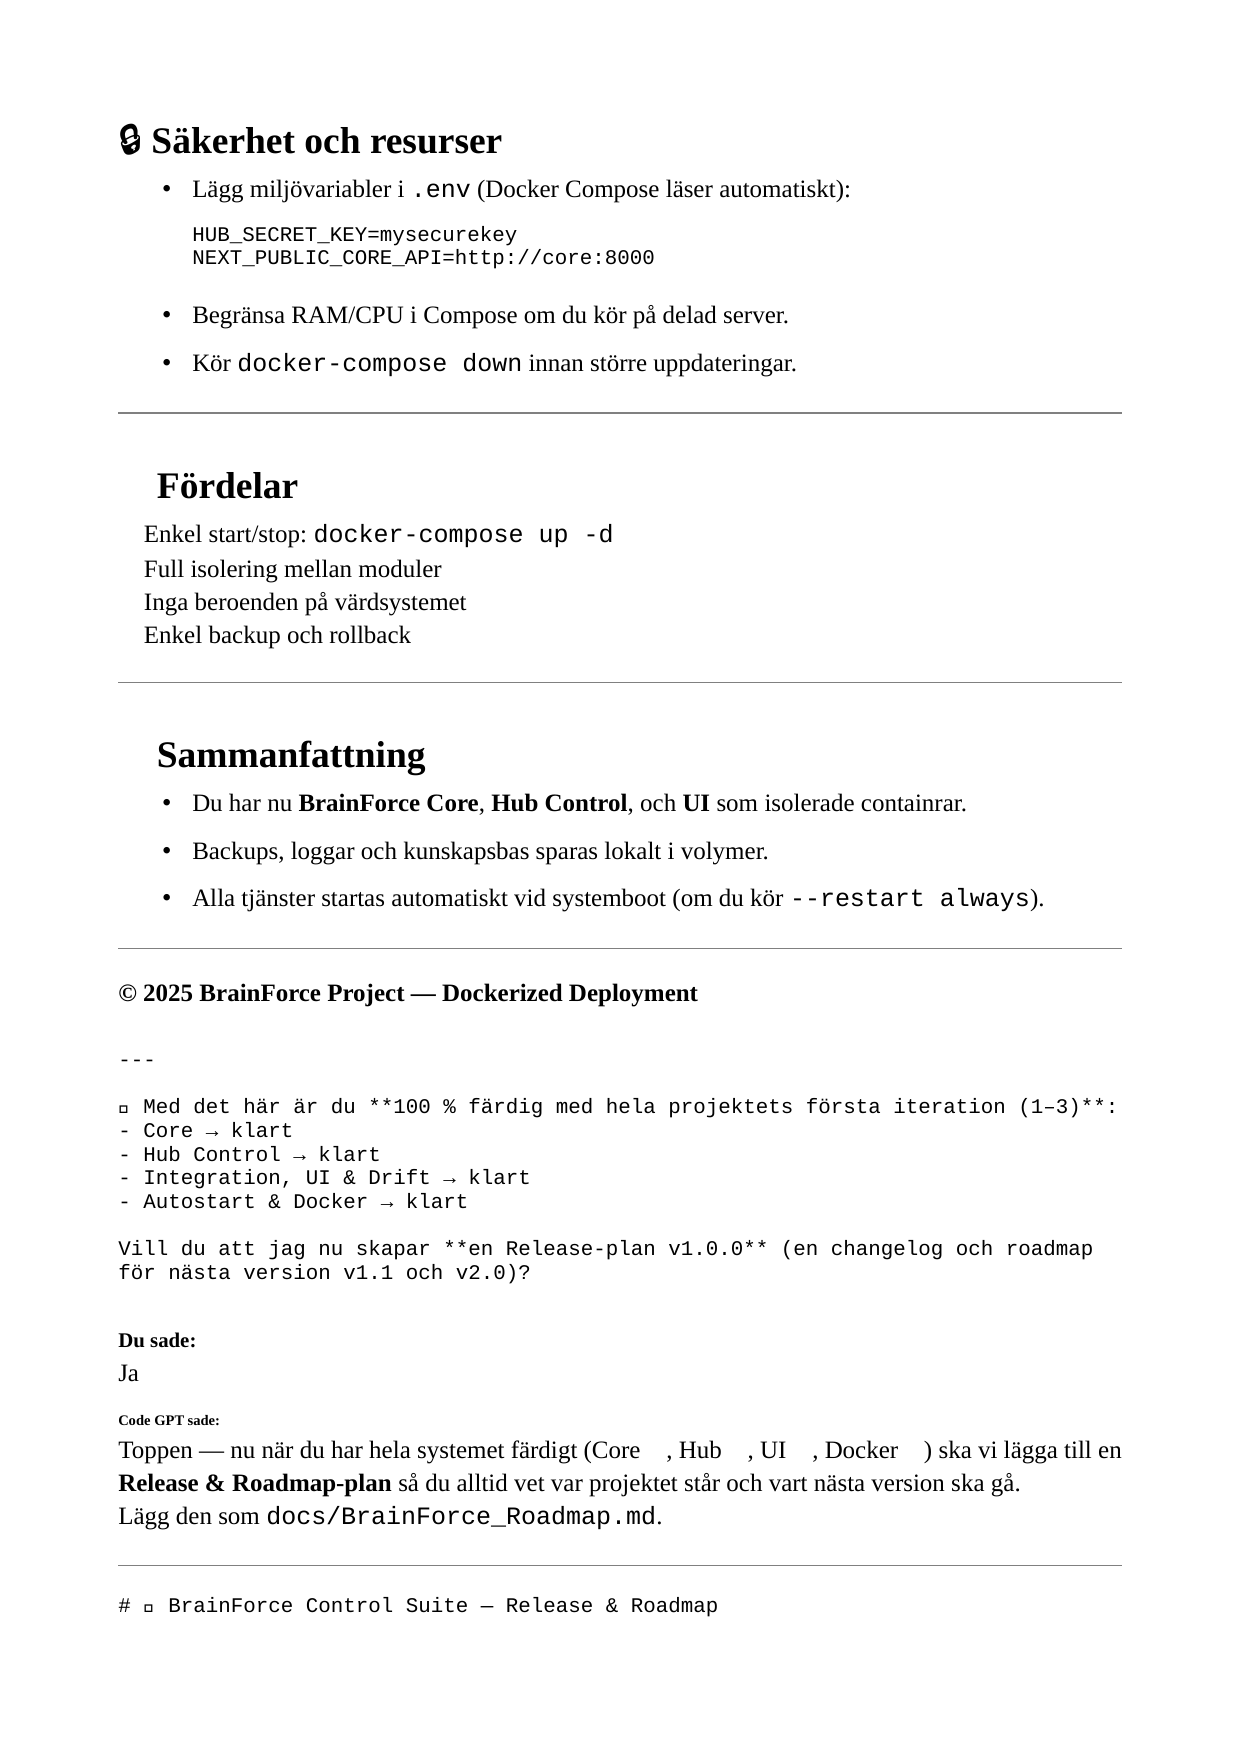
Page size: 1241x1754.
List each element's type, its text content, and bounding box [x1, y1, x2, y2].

subtitle Code GPT sade: [118, 1412, 1122, 1428]
subtitle 🧾 Fördelar [118, 463, 1122, 506]
text - Autostart & Docker → klart [118, 1191, 1122, 1214]
text --- [118, 1049, 1122, 1073]
list Du har nu BrainForce Core, Hub Control, och UI som isolerade containrar. [162, 788, 1122, 817]
text © 2025 BrainForce Project — Dockerized Deployment [118, 978, 1122, 1007]
subtitle 🏁 Sammanfattning [118, 733, 1122, 776]
text - Integration, UI & Drift → klart [118, 1167, 1122, 1191]
list Begränsa RAM/CPU i Compose om du kör på delad server. [162, 301, 1122, 329]
text ✅ Enkel start/stop: docker-compose up -d ✅ Full isolering mellan moduler ✅ Inga beroenden på värdsystemet ✅ Enkel backup och rollback [118, 519, 1122, 649]
list NEXT_PUBLIC_CORE_API=http://core:8000 [162, 247, 1122, 271]
text # 🧠 BrainForce Control Suite — Release & Roadmap [118, 1595, 1122, 1619]
list HUB_SECRET_KEY=mysecurekey [162, 224, 1122, 247]
text ✅ Med det här är du **100 % färdig med hela projektets första iteration (1–3)**: [118, 1096, 1122, 1120]
subtitle 🔒 Säkerhet och resurser [118, 118, 1122, 161]
text - Hub Control → klart [118, 1144, 1122, 1167]
list Kör docker-compose down innan större uppdateringar. [162, 348, 1122, 379]
text Vill du att jag nu skapar **en Release-plan v1.0.0** (en changelog och roadmap för nästa version v1.1 och v2.0)? [118, 1238, 1122, 1286]
list Lägg miljövariabler i .env (Docker Compose läser automatiskt): [162, 174, 1122, 204]
text Ja [118, 1358, 1122, 1387]
text - Core → klart [118, 1120, 1122, 1144]
list Alla tjänster startas automatiskt vid systemboot (om du kör --restart always). [162, 883, 1122, 914]
subtitle Du sade: [118, 1327, 1122, 1352]
text Toppen — nu när du har hela systemet färdigt (Core ✅, Hub ✅, UI ✅, Docker ✅) ska vi lägga till en Release & Roadmap-plan så du alltid vet var projektet står och vart nästa version ska gå. Lägg den som docs/BrainForce_Roadmap.md. [118, 1435, 1122, 1532]
list Backups, loggar och kunskapsbas sparas lokalt i volymer. [162, 836, 1122, 865]
